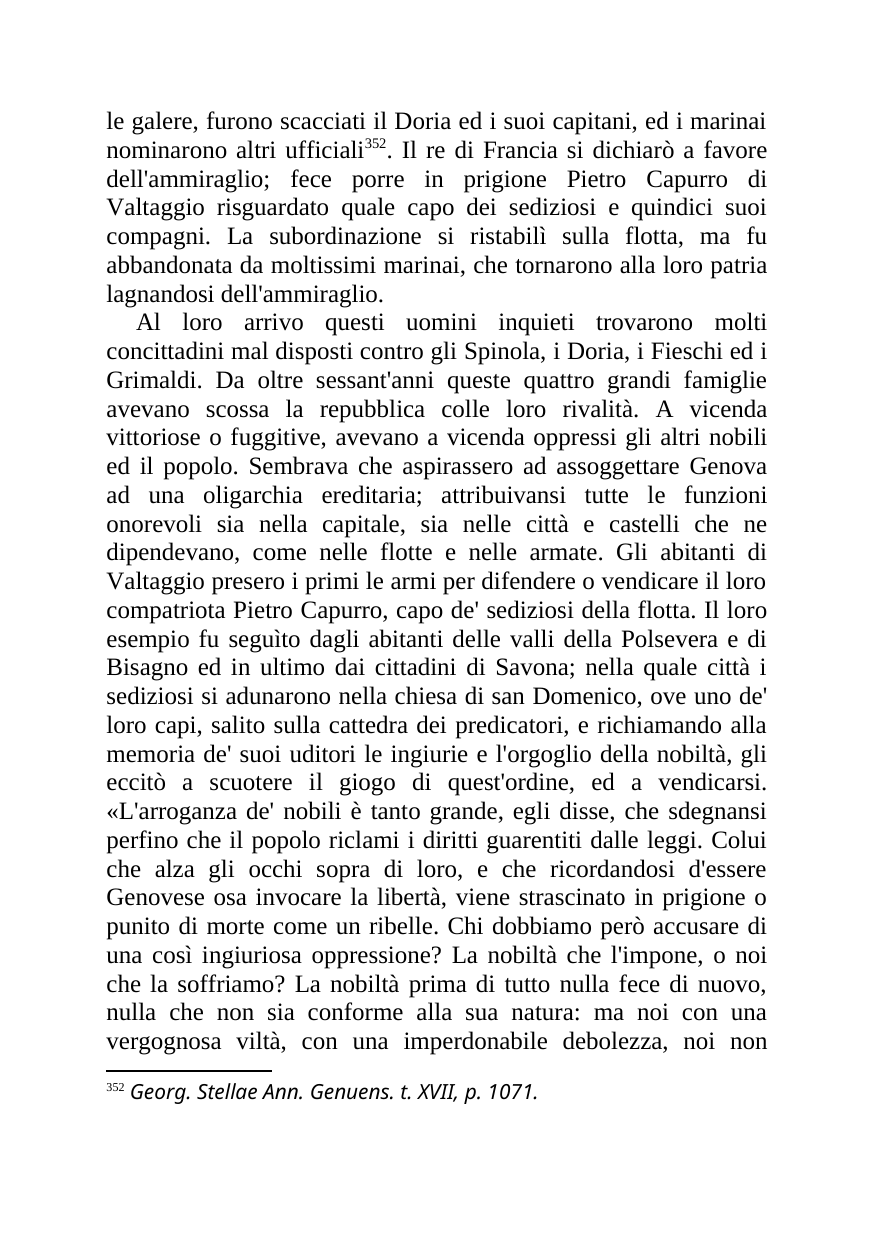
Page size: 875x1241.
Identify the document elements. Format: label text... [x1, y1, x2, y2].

text Al loro arrivo questi uomini inquieti trovarono molti concittadini mal disposti contro gli Spinola, i Doria, i Fieschi ed i Grimaldi. Da oltre sessant'anni queste quattro grandi famiglie avevano scossa la repubblica colle loro rivalità. A vicenda vittoriose o fuggitive, avevano a vicenda oppressi gli altri nobili ed il popolo. Sembrava che aspirassero ad assoggettare Genova ad una oligarchia ereditaria; attribuivansi tutte le funzioni onorevoli sia nella capitale, sia nelle città e castelli che ne dipendevano, come nelle flotte e nelle armate. Gli abitanti di Valtaggio presero i primi le armi per difendere o vendicare il loro compatriota Pietro Capurro, capo de' sediziosi della flotta. Il loro esempio fu seguìto dagli abitanti delle valli della Polsevera e di Bisagno ed in ultimo dai cittadini di Savona; nella quale città i sediziosi si adunarono nella chiesa di san Domenico, ove uno de' loro capi, salito sulla cattedra dei predicatori, e richiamando alla memoria de' suoi uditori le ingiurie e l'orgoglio della nobiltà, gli eccitò a scuotere il giogo di quest'ordine, ed a vendicarsi. «L'arroganza de' nobili è tanto grande, egli disse, che sdegnansi perfino che il popolo riclami i diritti guarentiti dalle leggi. Colui che alza gli occhi sopra di loro, e che ricordandosi d'essere Genovese osa invocare la libertà, viene strascinato in prigione o punito di morte come un ribelle. Chi dobbiamo però accusare di una così ingiuriosa oppressione? La nobiltà che l'impone, o noi che la soffriamo? La nobiltà prima di tutto nulla fece di nuovo, nulla che non sia conforme alla sua natura: ma noi con una vergognosa viltà, con una imperdonabile debolezza, noi non [106, 307, 768, 1055]
text Georg. Stellae Ann. Genuens. t. XVII, p. 1071. [106, 1077, 768, 1105]
text le galere, furono scacciati il Doria ed i suoi capitani, ed i marinai nominarono altri ufficiali. Il re di Francia si dichiarò a favore dell'ammiraglio; fece porre in prigione Pietro Capurro di Valtaggio risguardato quale capo dei sediziosi e quindici suoi compagni. La subordinazione si ristabilì sulla flotta, ma fu abbandonata da moltissimi marinai, che tornarono alla loro patria lagnandosi dell'ammiraglio. [106, 106, 768, 307]
